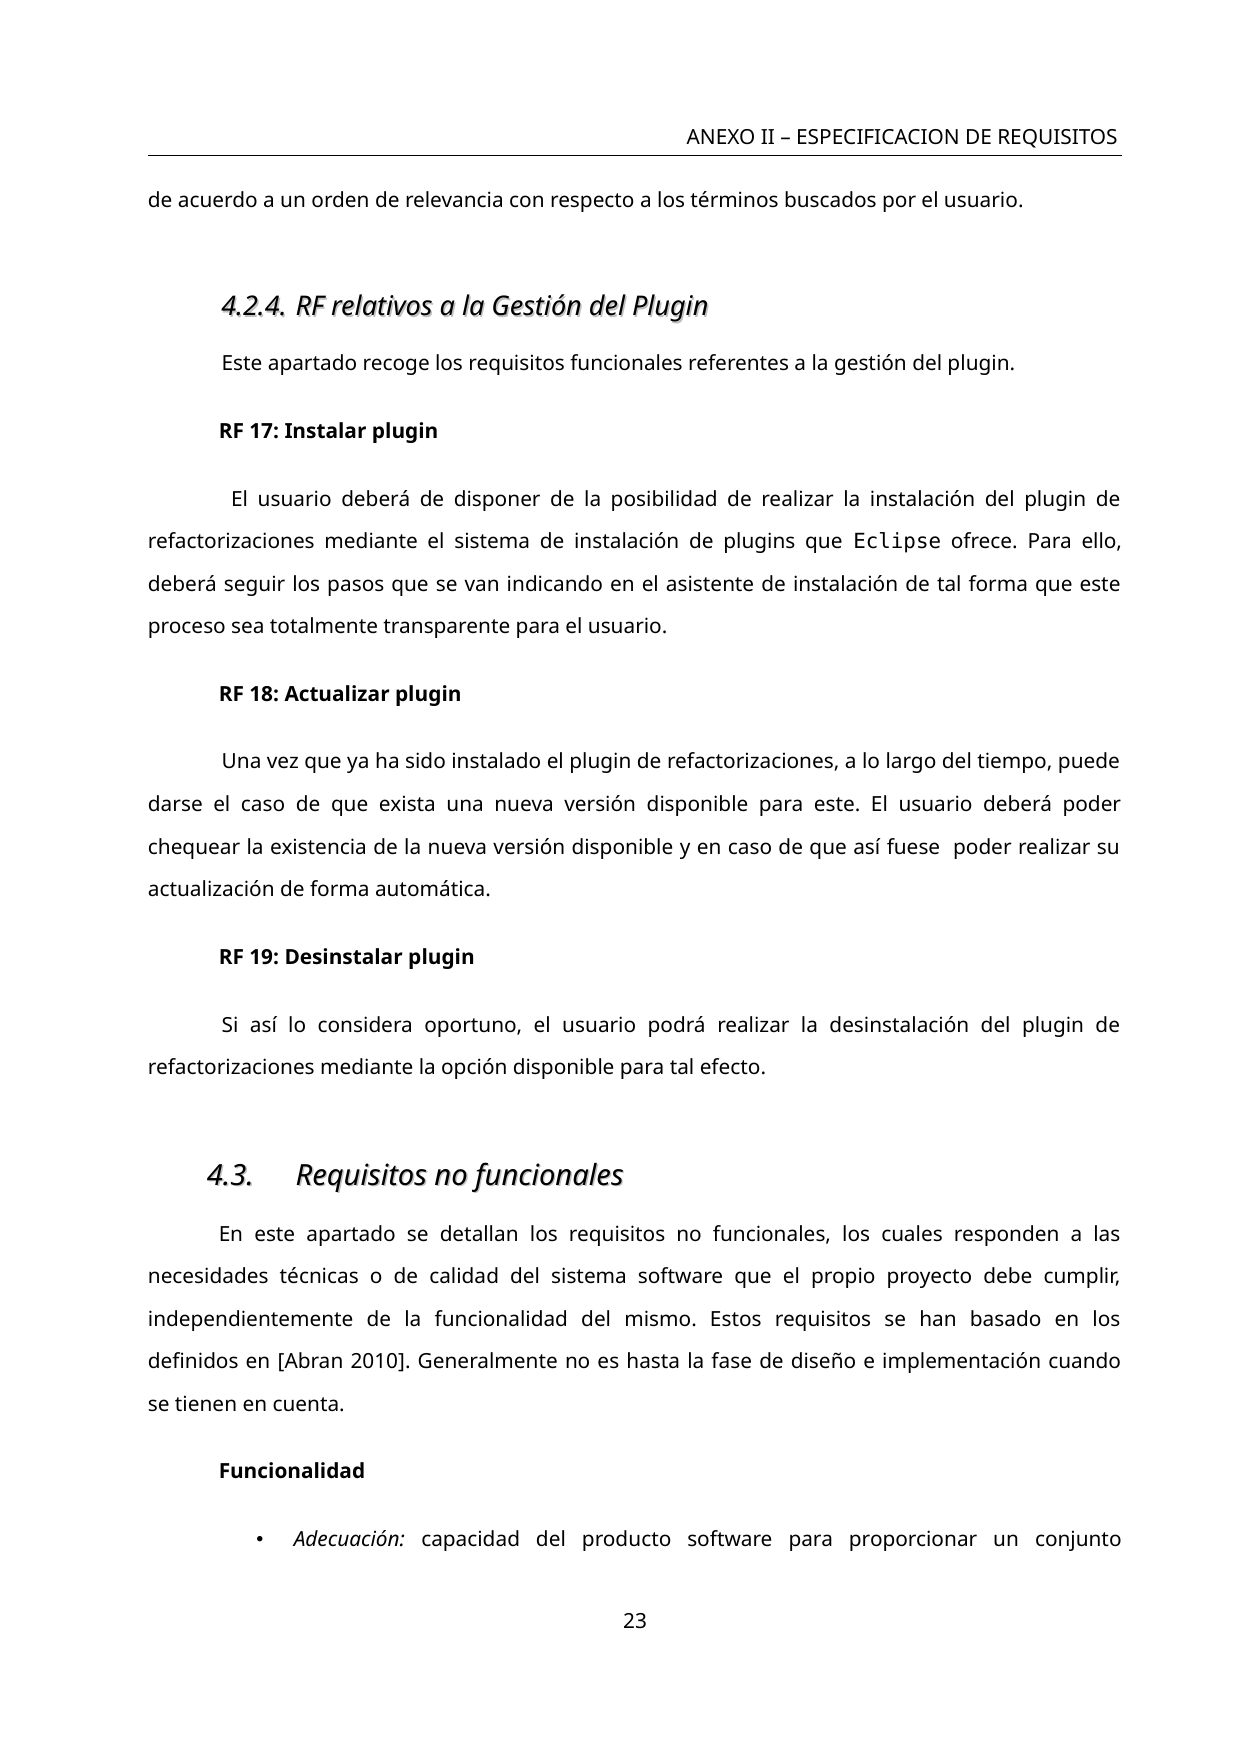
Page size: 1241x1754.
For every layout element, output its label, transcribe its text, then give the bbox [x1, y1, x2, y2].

subtitle RF relativos a la Gestión del Plugin [287, 287, 1122, 323]
text RF 17: Instalar plugin [148, 416, 1122, 444]
text Una vez que ya ha sido instalado el plugin de refactorizaciones, a lo largo del tiempo, puede darse el caso de que exista una nueva versión disponible para este. El usuario deberá poder chequear la existencia de la nueva versión disponible y en caso de que así fuese poder realizar su actualización de forma automática. [148, 747, 1122, 903]
text RF 18: Actualizar plugin [148, 679, 1122, 707]
list Adecuación: capacidad del producto software para proporcionar un conjunto [256, 1524, 1122, 1553]
text Funcionalidad [148, 1457, 1122, 1485]
text Si así lo considera oportuno, el usuario podrá realizar la desinstalación del plugin de refactorizaciones mediante la opción disponible para tal efecto. [148, 1010, 1122, 1081]
text RF 19: Desinstalar plugin [148, 942, 1122, 971]
subtitle Requisitos no funcionales [207, 1154, 1122, 1194]
text El usuario deberá de disponer de la posibilidad de realizar la instalación del plugin de refactorizaciones mediante el sistema de instalación de plugins que Eclipse ofrece. Para ello, deberá seguir los pasos que se van indicando en el asistente de instalación de tal forma que este proceso sea totalmente transparente para el usuario. [148, 484, 1122, 640]
text de acuerdo a un orden de relevancia con respecto a los términos buscados por el usuario. [148, 185, 1122, 213]
text Este apartado recoge los requisitos funcionales referentes a la gestión del plugin. [148, 348, 1122, 377]
text En este apartado se detallan los requisitos no funcionales, los cuales responden a las necesidades técnicas o de calidad del sistema software que el propio proyecto debe cumplir, independientemente de la funcionalidad del mismo. Estos requisitos se han basado en los definidos en [Abran 2010]. Generalmente no es hasta la fase de diseño e implementación cuando se tienen en cuenta. [148, 1219, 1122, 1417]
